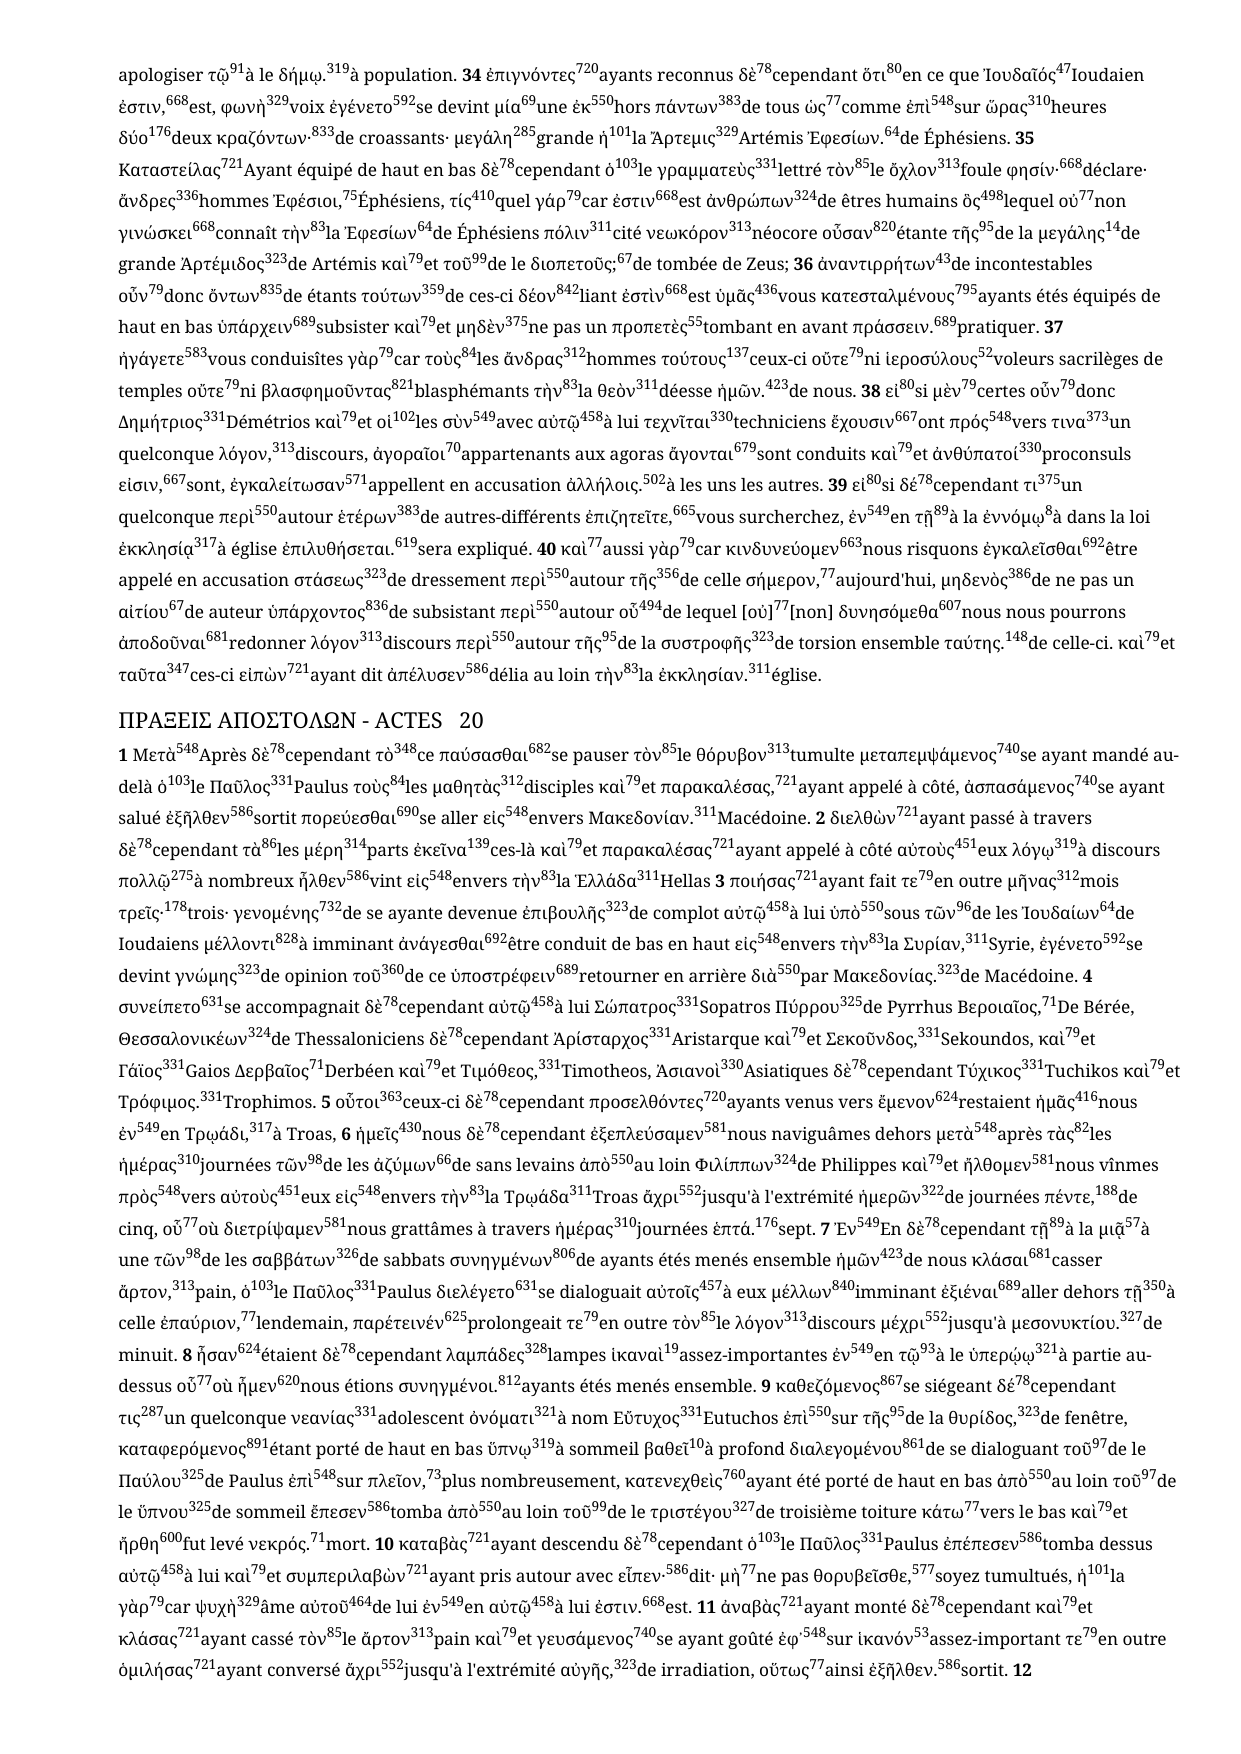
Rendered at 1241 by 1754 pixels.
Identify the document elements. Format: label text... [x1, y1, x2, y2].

text 1 Μετὰ548Après δὲ78cependant τὸ348ce παύσασθαι682se pauser τὸν85le θόρυβον313tumulte μεταπεμψάμενος740se ayant mandé au-delà ὁ103le Παῦλος331Paulus τοὺς84les μαθητὰς312disciples καὶ79et παρακαλέσας,721ayant appelé à côté, ἀσπασάμενος740se ayant salué ἐξῆλθεν586sortit πορεύεσθαι690se aller εἰς548envers Μακεδονίαν.311Macédoine. 2 διελθὼν721ayant passé à travers δὲ78cependant τὰ86les μέρη314parts ἐκεῖνα139ces-là καὶ79et παρακαλέσας721ayant appelé à côté αὐτοὺς451eux λόγῳ319à discours πολλῷ275à nombreux ἦλθεν586vint εἰς548envers τὴν83la Ἑλλάδα311Hellas 3 ποιήσας721ayant fait τε79en outre μῆνας312mois τρεῖς·178trois· γενομένης732de se ayante devenue ἐπιβουλῆς323de complot αὐτῷ458à lui ὑπὸ550sous τῶν96de les Ἰουδαίων64de Ioudaiens μέλλοντι828à imminant ἀνάγεσθαι692être conduit de bas en haut εἰς548envers τὴν83la Συρίαν,311Syrie, ἐγένετο592se devint γνώμης323de opinion τοῦ360de ce ὑποστρέφειν689retourner en arrière διὰ550par Μακεδονίας.323de Macédoine. 4 συνείπετο631se accompagnait δὲ78cependant αὐτῷ458à lui Σώπατρος331Sopatros Πύρρου325de Pyrrhus Βεροιαῖος,71De Bérée, Θεσσαλονικέων324de Thessaloniciens δὲ78cependant Ἀρίσταρχος331Aristarque καὶ79et Σεκοῦνδος,331Sekoundos, καὶ79et Γάϊος331Gaios Δερβαῖος71Derbéen καὶ79et Τιμόθεος,331Timotheos, Ἀσιανοὶ330Asiatiques δὲ78cependant Τύχικος331Tuchikos καὶ79et Τρόφιμος.331Trophimos. 5 οὗτοι363ceux-ci δὲ78cependant προσελθόντες720ayants venus vers ἔμενον624restaient ἡμᾶς416nous ἐν549en Τρῳάδι,317à Troas, 6 ἡμεῖς430nous δὲ78cependant ἐξεπλεύσαμεν581nous naviguâmes dehors μετὰ548après τὰς82les ἡμέρας310journées τῶν98de les ἀζύμων66de sans levains ἀπὸ550au loin Φιλίππων324de Philippes καὶ79et ἤλθομεν581nous vînmes πρὸς548vers αὐτοὺς451eux εἰς548envers τὴν83la Τρῳάδα311Troas ἄχρι552jusqu'à l'extrémité ἡμερῶν322de journées πέντε,188de cinq, οὗ77où διετρίψαμεν581nous grattâmes à travers ἡμέρας310journées ἑπτά.176sept. 7 Ἐν549En δὲ78cependant τῇ89à la μιᾷ57à une τῶν98de les σαββάτων326de sabbats συνηγμένων806de ayants étés menés ensemble ἡμῶν423de nous κλάσαι681casser ἄρτον,313pain, ὁ103le Παῦλος331Paulus διελέγετο631se dialoguait αὐτοῖς457à eux μέλλων840imminant ἐξιέναι689aller dehors τῇ350à celle ἐπαύριον,77lendemain, παρέτεινέν625prolongeait τε79en outre τὸν85le λόγον313discours μέχρι552jusqu'à μεσονυκτίου.327de minuit. 8 ἦσαν624étaient δὲ78cependant λαμπάδες328lampes ἱκαναὶ19assez-importantes ἐν549en τῷ93à le ὑπερῴῳ321à partie au-dessus οὗ77où ἦμεν620nous étions συνηγμένοι.812ayants étés menés ensemble. 9 καθεζόμενος867se siégeant δέ78cependant τις287un quelconque νεανίας331adolescent ὀνόματι321à nom Εὔτυχος331Eutuchos ἐπὶ550sur τῆς95de la θυρίδος,323de fenêtre, καταφερόμενος891étant porté de haut en bas ὕπνῳ319à sommeil βαθεῖ10à profond διαλεγομένου861de se dialoguant τοῦ97de le Παύλου325de Paulus ἐπὶ548sur πλεῖον,73plus nombreusement, κατενεχθεὶς760ayant été porté de haut en bas ἀπὸ550au loin τοῦ97de le ὕπνου325de sommeil ἔπεσεν586tomba ἀπὸ550au loin τοῦ99de le τριστέγου327de troisième toiture κάτω77vers le bas καὶ79et ἤρθη600fut levé νεκρός.71mort. 10 καταβὰς721ayant descendu δὲ78cependant ὁ103le Παῦλος331Paulus ἐπέπεσεν586tomba dessus αὐτῷ458à lui καὶ79et συμπεριλαβὼν721ayant pris autour avec εἶπεν·586dit· μὴ77ne pas θορυβεῖσθε,577soyez tumultués, ἡ101la γὰρ79car ψυχὴ329âme αὐτοῦ464de lui ἐν549en αὐτῷ458à lui ἐστιν.668est. 11 ἀναβὰς721ayant monté δὲ78cependant καὶ79et κλάσας721ayant cassé τὸν85le ἄρτον313pain καὶ79et γευσάμενος740se ayant goûté ἐφ᾽548sur ἱκανόν53assez-important τε79en outre ὁμιλήσας721ayant conversé ἄχρι552jusqu'à l'extrémité αὐγῆς,323de irradiation, οὕτως77ainsi ἐξῆλθεν.586sortit. 12 ἤγαγον585conduisirent δὲ78cependant τὸν85le παῖδα313jeune servant ζῶντα822vivant καὶ79et παρεκλήθησαν599furent appelé à côté οὐ77non μετρίως.77mesurément. 13 Ἡμεῖς430Nous δὲ78cependant προελθόντες720ayants venus devant ἐπὶ548sur τὸ87le πλοῖον315navire ἀνήχθημεν595nous fûmes conduit de bas en haut ἐπὶ548sur τὴν83la Ἆσσον311Assos ἐκεῖθεν77de là μέλλοντες839imminants ἀναλαμβάνειν689prendre de bas en haut τὸν85le Παῦλον·313Paulus· οὕτως77ainsi γὰρ79car διατεταγμένος792se ayant ordonné au-travers ἦν625était μέλλων840imminant αὐτὸς542lui-même πεζεύειν.689voyager à pied. 14 ὡς80comme δὲ78cependant συνέβαλλεν625jetait ensemble ἡμῖν419à nous εἰς548envers τὴν83la Ἆσσον,311Assos, ἀναλαβόντες720ayants pris de bas en haut αὐτὸν452lui ἤλθομεν581nous vînmes εἰς548envers Μιτυλήνην,311Mytilène, 15 κἀκεῖθεν77et de là ἀποπλεύσαντες720ayants navigués au loin τῇ350à celle ἐπιούσῃ826à survenante κατηντήσαμεν581nous atteignîmes à l'encontre ἄντικρυς552contre face Χίου,323de Chios, τῇ89à la δὲ78cependant ἑτέρᾳ376à autre-différente παρεβάλομεν581nous jetâmes à côté εἰς548envers Σάμον,311Samos, τῇ350à celle δὲ78cependant ἐχομένῃ853à se ayante ἤλθομεν581nous vînmes εἰς548envers Μίλητον.311Milet. 16 κεκρίκει659avait jugé γὰρ79car ὁ103le Παῦλος331Paulus παραπλεῦσαι681naviguer à côté τὴν83la Ἔφεσον,311Éphèse, ὅπως80de telle manière que μὴ77ne pas γένηται905que se devienne αὐτῷ458à lui χρονοτριβῆσαι681passer du temps sur sentier ἐν549en τῇ89à la Ἀσίᾳ·317à Asie· ἔσπευδεν625hâtait γὰρ79car εἰ80si δυνατὸν49puissant εἴη700que soit αὐτῷ458à lui τὴν83la ἡμέραν311journée τῆς95de la πεντηκοστῆς323de pentecôte γενέσθαι682se devenir εἰς548envers Ἱεροσόλυμα.314Ierosolymas. 17 Ἀπὸ550Au loin δὲ78cependant τῆς95de la Μιλήτου323de Milet πέμψας721ayant mandé εἰς548envers Ἔφεσον311Éphèse μετεκαλέσατο592se appela avec au-delà τοὺς84les πρεσβυτέρους52plus anciens τῆς95de la ἐκκλησίας.323de église. 18 ὡς80comme δὲ78cependant παρεγένοντο591se devinrent à côté πρὸς548vers αὐτὸν452lui εἶπεν586dit αὐτοῖς·457à eux· Ὑμεῖς447Vous ἐπίστασθε,671vous vous établissez sûrement, ἀπὸ550au loin πρώτης209de première ἡμέρας323de journée ἀφ᾽550au loin ἧς490de laquelle ἐπέβην582je surmontai εἰς548envers τὴν83la Ἀσίαν,311Asie, πῶς77comment? μεθ᾽550avec ὑμῶν441de vous τὸν85le πάντα269tout χρόνον313temps ἐγενόμην,588je me devins, 19 δουλεύων840étant esclave τῷ91à le κυρίῳ319à Maître μετὰ550avec πάσης279de toute ταπεινοφροσύνης323de basse émotion καὶ79et δακρύων326de larmes καὶ79et πειρασμῶν324de tentations τῶν357de ceux συμβάντων715de ayants arrivés avec μοι420à moi ἐν549en ταῖς88à les ἐπιβουλαῖς316à complots τῶν96de les Ἰουδαίων,64de Ioudaiens, 20 ὡς77comme οὐδὲν375aucun ὑπεστειλάμην588je me soustrayai τῶν359de ces συμφερόντων835de étants opportun τοῦ360de ce μὴ77ne pas ἀναγγεῖλαι681annoncer de bas en haut ὑμῖν438à vous καὶ79et διδάξαι681enseigner ὑμᾶς436vous δημοσίᾳ57à publique καὶ79et κατ᾽548selon οἴκους,312maisons, 21 διαμαρτυρόμενος867se passant témoignage Ἰουδαίοις58à Ioudaiens τε79en outre καὶ79et Ἕλλησιν318à Hellèns τὴν344celle εἰς548envers θεὸν313Dieu μετάνοιαν311transintelligence καὶ79et πίστιν311croyance εἰς548envers τὸν85le κύριον313Maître ἡμῶν423de nous Ἰησοῦν.313Iésous. 22 Καὶ79Et νῦν77maintenant ἰδοὺ306voici δεδεμένος813ayant été lié ἐγὼ431moi τῷ93à le πνεύματι321à souffle πορεύομαι670je me vais εἰς548envers Ἰερουσαλὴμ311Ierousalem τὰ347ces ἐν549en αὐτῇ456à elle συναντήσοντά763qui rencontreront avec μοι420à moi μὴ77ne pas εἰδώς,783ayant su, 23 πλὴν79toutefois ὅτι80en ce que τὸ105le πνεῦμα333souffle τὸ105le ἅγιον24saint κατὰ548selon πόλιν311cité διαμαρτύρεταί674se passe témoignage μοι420à moi λέγον842disant ὅτι80en ce que δεσμὰ332liens καὶ79et θλίψεις328oppressions με417moi μένουσιν.667restent. 24 ἀλλ᾽79mais οὐδενὸς281de aucun λόγου325de discours ποιοῦμαι670je me fais τὴν83la ψυχὴν311âme τιμίαν51de valeur ἐμαυτῷ509à moi-même ὡς80comme τελειῶσαι681perfectionner τὸν85le δρόμον313course μου424de moi καὶ79et τὴν83la διακονίαν311service ἣν478laquelle ἔλαβον582je pris παρὰ550à côté τοῦ97de le κυρίου325de Maître Ἰησοῦ,325de Iésous, διαμαρτύρασθαι682se passer témoignage τὸ87le εὐαγγέλιον315évangile τῆς95de la χάριτος323de grâce τοῦ97de le θεοῦ.325de Dieu. 25 Καὶ79Et νῦν77maintenant ἰδοὺ306voici ἐγὼ431moi οἶδα638j'ai su ὅτι80en ce que οὐκέτι77non plus ὄψεσθε609vous vous verrez τὸ87le πρόσωπόν315face μου424de moi ὑμεῖς447vous πάντες286tous ἐν549en οἷς485à lesquels διῆλθον582je passai à travers κηρύσσων840annonçant τὴν83la βασιλείαν.311royauté. 26 διότι80parce que μαρτύρομαι670je me rends témoignage ὑμῖν438à vous ἐν549en τῇ89à la σήμερον77aujourd'hui ἡμέρᾳ317à journée ὅτι80en ce que καθαρός47pur εἰμι664je suis ἀπὸ550au loin τοῦ99de le αἵματος327de sang πάντων·383de tous· 27 οὐ77non γὰρ79car ὑπεστειλάμην588je me soustrayai τοῦ360de ce μὴ77ne pas ἀναγγεῖλαι681annoncer de bas en haut πᾶσαν267toute τὴν83la βουλὴν311dessein τοῦ97de le θεοῦ325de Dieu ὑμῖν.438à vous. 28 προσέχετε569attenez ἑαυτοῖς519à vous-mêmes καὶ79et παντὶ277à tout τῷ93à le ποιμνίῳ,321à troupeau de berger, ἐν549en ᾧ488à lequel ὑμᾶς436vous τὸ105le πνεῦμα333souffle τὸ105le ἅγιον24saint ἔθετο592se posa ἐπισκόπους312superviseurs ποιμαίνειν689berger τὴν83la ἐκκλησίαν311église τοῦ97de le θεοῦ,325de Dieu, ἣν478laquelle περιεποιήσατο592se produisit autour διὰ550par τοῦ259de le αἵματος327de sang τοῦ257de le ἰδίου.127de en propre. 29 ἐγὼ431moi οἶδα638j'ai su ὅτι80en ce que εἰσελεύσονται611se viendront à l'intérieur μετὰ548après τὴν83la ἄφιξίν311arrivée μου424de moi λύκοι330loups βαρεῖς21lourds εἰς548envers ὑμᾶς436vous μὴ77ne pas φειδόμενοι866se épargnants τοῦ99de le ποιμνίου,327de troupeau de berger, 30 καὶ79et ἐξ550hors ὑμῶν441de vous αὐτῶν521de vous-mêmes ἀναστήσονται611se redresseront ἄνδρες330hommes λαλοῦντες839bavardants διεστραμμένα797ayants étés tournés de travers τοῦ360de ce ἀποσπᾶν689tirer loin τοὺς84les μαθητὰς312disciples ὀπίσω552derrière ἑαυτῶν.536de eux-mêmes. 31 διὸ79c'est pourquoi γρηγορεῖτε569vigilez μνημονεύοντες839mémorants ὅτι80en ce que τριετίαν311trois années durant νύκτα311nuit καὶ79et ἡμέραν311journée οὐκ77non ἐπαυσάμην588je me pausai μετὰ550avec δακρύων326de larmes νουθετῶν840admonestant ἕνα53un ἕκαστον.269chacun. 32 Καὶ79Et τὰ347ces νῦν77maintenant παρατίθεμαι670je me pose à côté ὑμᾶς436vous τῷ91à le θεῷ319à Dieu καὶ79et τῷ91à le λόγῳ319à discours τῆς95de la χάριτος323de grâce αὐτοῦ,464de lui, τῷ352à celui δυναμένῳ855à se pouvant οἰκοδομῆσαι681édifier en maison καὶ79et δοῦναι681donner τὴν83la κληρονομίαν311héritage ἐν549en τοῖς351à ceux ἡγιασμένοις800à ayants étés sanctifiés πᾶσιν.274à tous. 33 ἀργυρίου327de objet d'argent ἢ79ou χρυσίου327de objet d'or ἢ79ou ἱματισμοῦ325de habillement d'himation οὐδενὸς384de aucun ἐπεθύμησα·582je désirai en fureur· 34 αὐτοὶ523vous-mêmes γινώσκετε665vous connaissez ὅτι80en ce que ταῖς88à les χρείαις316à besoins μου424de moi καὶ79et τοῖς351à ceux οὖσιν827à étants μετ᾽550avec ἐμοῦ424de moi ὑπηρέτησαν585administrèrent αἱ100les χεῖρες328mains αὗται.153celles-ci. 35 πάντα374tous ὑπέδειξα582je montrai en dessous ὑμῖν438à vous ὅτι80en ce que οὕτως77ainsi κοπιῶντας821peinants δεῖ668lie ἀντιλαμβάνεσθαι690se prendre contre τῶν357de ceux ἀσθενούντων,833de étants infirme, μνημονεύειν689mémorer τε79en outre τῶν96de les λόγων324de discours τοῦ97de le κυρίου325de Maître Ἰησοῦ325de Iésous ὅτι80en ce que αὐτὸς469lui εἶπεν·586dit· μακάριόν49bienheureux ἐστιν668est μᾶλλον77davantage διδόναι689donner ἢ79ou λαμβάνειν.689prendre. 36 Καὶ79Et ταῦτα347ces-ci εἰπὼν721ayant dit θεὶς721ayant posé τὰ86les γόνατα314genoux αὐτοῦ464de lui σὺν549avec πᾶσιν274à tous αὐτοῖς457à eux προσηύξατο.592se pria. 37 ἱκανὸς287assez-important δὲ78cependant κλαυθμὸς331pleur ἐγένετο592se devint πάντων383de tous καὶ79et ἐπιπεσόντες720ayants tombés dessus ἐπὶ548sur τὸν85le τράχηλον313cou τοῦ97de le Παύλου325de Paulus κατεφίλουν624affectionnaient de haut en bas αὐτόν,452lui, 38 ὀδυνώμενοι866se affligeants de douleur μάλιστα77surtout ἐπὶ549sur τῷ91à le λόγῳ319à discours ᾧ486à lequel εἰρήκει,659avait dit, ὅτι80en ce que οὐκέτι77non plus μέλλουσιν667imminent τὸ87le πρόσωπον315face αὐτοῦ464de lui θεωρεῖν.689observer. προέπεμπον624mandaient en avant δὲ78cependant αὐτὸν452lui εἰς548envers τὸ87le πλοῖον.315navire. [118, 739, 1181, 1682]
text ΠΡΑΞΕΙΣ ΑΠΟΣΤΟΛΩΝ - ACTES 20 [118, 705, 1181, 735]
text 1 Ἐγένετο592Se devint δὲ78cependant ἐν549en τῷ354à ce τὸν85le Ἀπολλῶ313Apollos εἶναι689être ἐν549en Κορίνθῳ317à Corinthe Παῦλον313Paulus διελθόντα707ayant passé à travers τὰ86les ἀνωτερικὰ5hautes μέρη314parts [κατ]ελθεῖν681venir de haut en bas εἰς548envers Ἔφεσον311Éphèse καὶ79et εὑρεῖν681trouver τινας268des quelconques μαθητὰς312disciples 2 εἶπέν586dit τε79en outre πρὸς548vers αὐτούς·451eux· εἰ340si πνεῦμα315souffle ἅγιον6saint ἐλάβετε583vous prîtes πιστεύσαντες;720ayants crus; οἱ468ceux δὲ78cependant πρὸς548vers αὐτόν·452lui· ἀλλ᾽79mais οὐδ᾽77non cependant εἰ80si πνεῦμα333souffle ἅγιον24saint ἔστιν668est ἠκούσαμεν.581nous écoutâmes. 3 εἶπέν586dit τε·79en outre· εἰς548envers τί399quel οὖν79donc ἐβαπτίσθητε;597vous fûtes baptisé; οἱ468ceux δὲ78cependant εἶπαν·585dirent· εἰς548envers τὸ87le Ἰωάννου325de Ioannes βάπτισμα.315baptême. 4 εἶπεν586dit δὲ78cependant Παῦλος·331Paulus· Ἰωάννης331Ioannes ἐβάπτισεν586baptisa βάπτισμα315baptême μετανοίας323de transintelligence τῷ91à le λαῷ319à peuple λέγων840disant εἰς548envers τὸν346celui ἐρχόμενον849se venant μετ᾽548après αὐτὸν452lui ἵνα80afin que πιστεύσωσιν,898que croient, τοῦτ᾽366ce-ci ἔστιν668est εἰς548envers τὸν85le Ἰησοῦν.313Iésous. 5 ἀκούσαντες720ayants écoutés δὲ78cependant ἐβαπτίσθησαν599furent baptisé εἰς548envers τὸ87le ὄνομα315nom τοῦ97de le κυρίου325de Maître Ἰησοῦ,325de Iésous, 6 καὶ79et ἐπιθέντος716de ayant surposé αὐτοῖς457à eux τοῦ97de le Παύλου325de Paulus [τὰς]82[les] χεῖρας310mains ἦλθεν586vint τὸ105le πνεῦμα333souffle τὸ105le ἅγιον24saint ἐπ᾽548sur αὐτούς,451eux, ἐλάλουν624bavardaient τε79en outre γλώσσαις316à langues καὶ79et ἐπροφήτευον.624prophétisaient. 7 ἦσαν624étaient δὲ78cependant οἱ102les πάντες286tous ἄνδρες330hommes ὡσεὶ77comme si δώδεκα.70douze. 8 Εἰσελθὼν721Ayant venu à l'intérieur δὲ78cependant εἰς548envers τὴν83la συναγωγὴν311synagogue ἐπαρρησιάζετο631se oralisait franchement ἐπὶ548sur μῆνας312mois τρεῖς178trois διαλεγόμενος867se dialoguant καὶ79et πείθων840persuadant [τὰ]86[les] περὶ550autour τῆς95de la βασιλείας323de royauté τοῦ97de le θεοῦ.325de Dieu. 9 ὡς80comme δέ78cependant τινες389des quelconques ἐσκληρύνοντο635étaient durci καὶ79et ἠπείθουν624désobéissaient κακολογοῦντες839discourants en mal τὴν83la ὁδὸν311chemin ἐνώπιον552en devant τοῦ99de le πλήθους,327de multitude, ἀποστὰς721ayant dressé au loin ἀπ᾽550au loin αὐτῶν463de eux ἀφώρισεν586délimita τοὺς84les μαθητὰς312disciples καθ᾽548selon ἡμέραν311journée διαλεγόμενος867se dialoguant ἐν549en τῇ89à la σχολῇ317à école Τυράννου.325de Tyrannos. 10 τοῦτο366ce-ci δὲ78cependant ἐγένετο592se devint ἐπὶ548sur ἔτη314ans δύο,180deux, ὥστε80de sorte que πάντας268tous τοὺς345ceux κατοικοῦντας821établissants maison d'habitation τὴν83la Ἀσίαν311Asie ἀκοῦσαι681écouter τὸν85le λόγον313discours τοῦ97de le κυρίου,325de Maître, Ἰουδαίους52Ioudaiens τε79en outre καὶ79et Ἕλληνας.312Hellèns. 11 Δυνάμεις310Puissances τε79en outre οὐ77non τὰς343celles τυχούσας704ayantes obtenues ὁ103le θεὸς331Dieu ἐποίει625faisait διὰ550par τῶν94de les χειρῶν322de mains Παύλου,325de Paulus, 12 ὥστε80de sorte que καὶ77aussi ἐπὶ548sur τοὺς345ceux ἀσθενοῦντας821étants infirme ἀποφέρεσθαι692être porté au loin ἀπὸ550au loin τοῦ97de le χρωτὸς325de peau αὐτοῦ464de lui σουδάρια314petits suaires ἢ79ou σιμικίνθια314jupons en ceinture très court καὶ79et ἀπαλλάσσεσθαι692être débarrassé ἀπ᾽550au loin αὐτῶν463de eux τὰς82les νόσους,310maladies, τά86les τε79en outre πνεύματα314souffles τὰ86les πονηρὰ5méchants ἐκπορεύεσθαι.690se aller au dehors. 13 Ἐπεχείρησαν585Mirent la main sur δέ78cependant τινες389des quelconques καὶ77aussi τῶν357de ceux περιερχομένων860de se allants autour Ἰουδαίων15de Ioudaiens ἐξορκιστῶν324de exorcistes ὀνομάζειν689nommer ἐπὶ548sur τοὺς345ceux ἔχοντας821ayants τὰ86les πνεύματα314souffles τὰ86les πονηρὰ5méchants τὸ87le ὄνομα315nom τοῦ97de le κυρίου325de Maître Ἰησοῦ325de Iésous λέγοντες·839disants· ὁρκίζω664je fais sermenter ὑμᾶς436vous τὸν85le Ἰησοῦν313Iésous ὃν480lequel Παῦλος331Paulus κηρύσσει.668annonce. 14 ἦσαν624étaient δέ78cependant τινος281de un quelconque Σκευᾶ325de Skeua Ἰουδαίου16de Ioudaien ἀρχιερέως325de chef sacrificateur ἑπτὰ196sept υἱοὶ330fils τοῦτο348ce-ci ποιοῦντες.839faisants. 15 ἀποκριθὲν762ayant été répondu δὲ78cependant τὸ105le πνεῦμα333souffle τὸ105le πονηρὸν24méchant εἶπεν586dit αὐτοῖς·457à eux· τὸν85le [μὲν]79[certes] Ἰησοῦν313Iésous γινώσκω664je connais καὶ79et τὸν85le Παῦλον313Paulus ἐπίσταμαι,670je m'établis sûrement, ὑμεῖς447vous δὲ78cependant τίνες409quels ἐστέ;665vous êtes; 16 καὶ79et ἐφαλόμενος740se ayant bondi sur ὁ103le ἄνθρωπος331être humain ἐπ᾽548sur αὐτοὺς451eux ἐν549en ᾧ486à lequel ἦν625était τὸ105le πνεῦμα333souffle τὸ105le πονηρόν,24méchant, κατακυριεύσας721ayant maîtrisé de haut en bas ἀμφοτέρων383de tous deux ἴσχυσεν586eut la ténacité κατ᾽550contre αὐτῶν463de eux ὥστε80de sorte que γυμνοὺς52nus καὶ79et τετραυματισμένους795ayants étés traumatisés ἐκφυγεῖν681fuir dehors ἐκ550hors τοῦ97de le οἴκου325de maison ἐκείνου.150de celui-là. 17 τοῦτο366ce-ci δὲ78cependant ἐγένετο592se devint γνωστὸν49connu πᾶσιν274à tous Ἰουδαίοις58à Ioudaiens τε79en outre καὶ79et Ἕλλησιν318à Hellèns τοῖς351à ceux κατοικοῦσιν827à établissants maison d'habitation τὴν83la Ἔφεσον311Éphèse καὶ79et ἐπέπεσεν586tomba dessus φόβος331effroi ἐπὶ548sur πάντας268tous αὐτοὺς451eux καὶ79et ἐμεγαλύνετο636était magnifié τὸ105le ὄνομα333nom τοῦ97de le κυρίου325de Maître Ἰησοῦ.325de Iésous. 18 Πολλοί389Nombreux τε79en outre τῶν357de ceux πεπιστευκότων777de ayants crus ἤρχοντο630se venaient ἐξομολογούμενοι866se avouants à l'excès καὶ79et ἀναγγέλλοντες839annonçants de bas en haut τὰς82les πράξεις310pratiques αὐτῶν.463de eux. 19 ἱκανοὶ70assez-importants δὲ78cependant τῶν357de ceux τὰ86les περίεργα54travaillés alentour πραξάντων715de ayants pratiqués συνενέγκαντες720ayants étés opportun τὰς242les βίβλους310bibles κατέκαιον624brûlaient complètement ἐνώπιον552en devant πάντων,383de tous, καὶ79et συνεψήφισαν585comptèrent ensemble τὰς82les τιμὰς310valeurs αὐτῶν461de elles καὶ79et εὗρον585trouvèrent ἀργυρίου327de objet d'argent μυριάδας310myriades πέντε.176cinq. 20 Οὕτως77Ainsi κατὰ548selon κράτος315force τοῦ97de le κυρίου325de Maître ὁ103le λόγος331discours ηὔξανεν625croissait καὶ79et ἴσχυεν.625avait la ténacité. 21 Ὡς80Comme δὲ78cependant ἐπληρώθη600fut fait plénitude ταῦτα,365ces-ci, ἔθετο592se posa ὁ103le Παῦλος331Paulus ἐν549en τῷ93à le πνεύματι321à souffle διελθὼν721ayant passé à travers τὴν83la Μακεδονίαν311Macédoine καὶ79et Ἀχαΐαν311Achaïe πορεύεσθαι690se aller εἰς548envers Ἱεροσόλυμα314Ierosolymas εἰπὼν721ayant dit ὅτι80en ce que μετὰ548après τὸ348ce γενέσθαι682se devenir με417moi ἐκεῖ77là δεῖ668lie με417moi καὶ77aussi Ῥώμην311Rome ἰδεῖν.681voir. 22 ἀποστείλας721ayant envoyé δὲ78cependant εἰς548envers τὴν83la Μακεδονίαν311Macédoine δύο52deux τῶν357de ceux διακονούντων833de servants αὐτῷ,458à lui, Τιμόθεον313Timotheos καὶ79et Ἔραστον,313Érastos, αὐτὸς469lui ἐπέσχεν586eut sur χρόνον313temps εἰς548envers τὴν83la Ἀσίαν.311Asie. 23 Ἐγένετο592Se devint δὲ78cependant κατὰ548selon τὸν85le καιρὸν313moment ἐκεῖνον138celui-là τάραχος331trouble οὐκ77non ὀλίγος390peu περὶ550autour τῆς95de la ὁδοῦ.323de chemin. 24 Δημήτριος331Démétrios γάρ79car τις287un quelconque ὀνόματι,321à nom, ἀργυροκόπος,331batteur d’argent, ποιῶν840faisant ναοὺς312temples ἀργυροῦς3argentés Ἀρτέμιδος323de Artémis παρείχετο631se fournissait τοῖς90à les τεχνίταις318à techniciens οὐκ77non ὀλίγην267peu ἐργασίαν,311travaillance, 25 οὓς479lesquels συναθροίσας721ayant réuni ensemble καὶ77aussi τοὺς84les περὶ548autour τὰ86les τοιαῦτα347tels ἐργάτας312travailleurs εἶπεν·586dit· ἄνδρες,336hommes, ἐπίστασθε671vous vous établissez sûrement ὅτι80en ce que ἐκ550hors ταύτης148de celle-ci τῆς95de la ἐργασίας323de travaillance ἡ101la εὐπορία329prospérité ἡμῖν419à nous ἐστιν668est 26 καὶ79et θεωρεῖτε665vous observez καὶ79et ἀκούετε665vous écoutez ὅτι80en ce que οὐ77non μόνον77seulement Ἐφέσου323de Éphèse ἀλλὰ79mais σχεδὸν77presque πάσης279de toute τῆς95de la Ἀσίας323de Asie ὁ103le Παῦλος331Paulus οὗτος156celui-ci πείσας721ayant persuadé μετέστησεν586déplaça ἱκανὸν4assez-important ὄχλον313foule λέγων840disant ὅτι80en ce que οὐκ77non εἰσὶν667sont θεοὶ330dieux οἱ363ceux διὰ550par χειρῶν322de mains γινόμενοι.866se devenants. 27 οὐ77non μόνον77seulement δὲ78cependant τοῦτο366ce-ci κινδυνεύει668risque ἡμῖν419à nous τὸ87le μέρος315part εἰς548envers ἀπελεγμὸν313reproche loin ἐλθεῖν681venir ἀλλὰ79mais καὶ77aussi τὸ87le τῆς95de la μεγάλης14de grande θεᾶς323de déesse Ἀρτέμιδος323de Artémis ἱερὸν315sanctuaire εἰς548envers οὐθὲν375aucun λογισθῆναι,683être calculé, μέλλειν689imminer τε79en outre καὶ77aussi καθαιρεῖσθαι692être saisi du haut vers le bas τῆς95de la μεγαλειότητος323de magnificence αὐτῆς462de elle ἣν478laquelle ὅλη285toute entière ἡ101la Ἀσία329Asie καὶ79et ἡ101la οἰκουμένη329écoumène σέβεται.674se vénère. 28 Ἀκούσαντες720Ayants écoutés δὲ78cependant καὶ79et γενόμενοι739se ayants devenus πλήρεις46de plénitudes θυμοῦ325de fureur ἔκραζον624croassaient λέγοντες·839disants· μεγάλη45grande ἡ101la Ἄρτεμις329Artémis Ἐφεσίων.64de Éphésiens. 29 καὶ79et ἐπλήσθη600fut rempli ἡ101la πόλις329cité τῆς95de la συγχύσεως,323de confusion, ὥρμησάν585ruèrent τε79en outre ὁμοθυμαδὸν77en même fureur εἰς548envers τὸ87le θέατρον315théâtre συναρπάσαντες720ayants ravis avec Γάϊον313Gaios καὶ79et Ἀρίσταρχον313Aristarque Μακεδόνας,312Macédoniens, συνεκδήμους312compagnons de voyage Παύλου.325de Paulus. 30 Παύλου325de Paulus δὲ78cependant βουλομένου861de se ayant dessein εἰσελθεῖν681venir à l'intérieur εἰς548envers τὸν85le δῆμον313population οὐκ77non εἴων624concédaient αὐτὸν452lui οἱ102les μαθηταί·330disciples· 31 τινὲς286des quelconques δὲ78cependant καὶ77aussi τῶν96de les Ἀσιαρχῶν,324de Asiarques, ὄντες839étants αὐτῷ458à lui φίλοι,46amis, πέμψαντες720ayants mandés πρὸς548vers αὐτὸν452lui παρεκάλουν624appelaient à côté μὴ77ne pas δοῦναι681donner ἑαυτὸν528lui-même εἰς548envers τὸ87le θέατρον.315théâtre. 32 ἄλλοι389autres μὲν77certes οὖν79donc ἄλλο375autre τι271un quelconque ἔκραζον·624croassaient· ἦν625était γὰρ79car ἡ101la ἐκκλησία329église συγκεχυμένη811ayante étée versée ensemble dans la confusion καὶ79et οἱ102les πλείους389plus nombreusement οὐκ77non ᾔδεισαν658avaient su τίνος407de quel ἕνεκα552à cause συνεληλύθεισαν.658avaient venus ensemble. 33 ἐκ550hors δὲ78cependant τοῦ97de le ὄχλου325de foule συνεβίβασαν585concilièrent Ἀλέξανδρον,313Alexandre, προβαλόντων715de ayants jetés devant αὐτὸν452lui τῶν96de les Ἰουδαίων·64de Ioudaiens· ὁ103le δὲ78cependant Ἀλέξανδρος331Alexandre κατασείσας721ayant secoué de haut en bas τὴν243la χεῖρα311main ἤθελεν625voulait ἀπολογεῖσθαι690se apologiser τῷ91à le δήμῳ.319à population. 34 ἐπιγνόντες720ayants reconnus δὲ78cependant ὅτι80en ce que Ἰουδαῖός47Ioudaien ἐστιν,668est, φωνὴ329voix ἐγένετο592se devint μία69une ἐκ550hors πάντων383de tous ὡς77comme ἐπὶ548sur ὥρας310heures δύο176deux κραζόντων·833de croassants· μεγάλη285grande ἡ101la Ἄρτεμις329Artémis Ἐφεσίων.64de Éphésiens. 35 Καταστείλας721Ayant équipé de haut en bas δὲ78cependant ὁ103le γραμματεὺς331lettré τὸν85le ὄχλον313foule φησίν·668déclare· ἄνδρες336hommes Ἐφέσιοι,75Éphésiens, τίς410quel γάρ79car ἐστιν668est ἀνθρώπων324de êtres humains ὃς498lequel οὐ77non γινώσκει668connaît τὴν83la Ἐφεσίων64de Éphésiens πόλιν311cité νεωκόρον313néocore οὖσαν820étante τῆς95de la μεγάλης14de grande Ἀρτέμιδος323de Artémis καὶ79et τοῦ99de le διοπετοῦς;67de tombée de Zeus; 36 ἀναντιρρήτων43de incontestables οὖν79donc ὄντων835de étants τούτων359de ces-ci δέον842liant ἐστὶν668est ὑμᾶς436vous κατεσταλμένους795ayants étés équipés de haut en bas ὑπάρχειν689subsister καὶ79et μηδὲν375ne pas un προπετὲς55tombant en avant πράσσειν.689pratiquer. 37 ἠγάγετε583vous conduisîtes γὰρ79car τοὺς84les ἄνδρας312hommes τούτους137ceux-ci οὔτε79ni ἱεροσύλους52voleurs sacrilèges de temples οὔτε79ni βλασφημοῦντας821blasphémants τὴν83la θεὸν311déesse ἡμῶν.423de nous. 38 εἰ80si μὲν79certes οὖν79donc Δημήτριος331Démétrios καὶ79et οἱ102les σὺν549avec αὐτῷ458à lui τεχνῖται330techniciens ἔχουσιν667ont πρός548vers τινα373un quelconque λόγον,313discours, ἀγοραῖοι70appartenants aux agoras ἄγονται679sont conduits καὶ79et ἀνθύπατοί330proconsuls εἰσιν,667sont, ἐγκαλείτωσαν571appellent en accusation ἀλλήλοις.502à les uns les autres. 39 εἰ80si δέ78cependant τι375un quelconque περὶ550autour ἑτέρων383de autres-différents ἐπιζητεῖτε,665vous surcherchez, ἐν549en τῇ89à la ἐννόμῳ8à dans la loi ἐκκλησίᾳ317à église ἐπιλυθήσεται.619sera expliqué. 40 καὶ77aussi γὰρ79car κινδυνεύομεν663nous risquons ἐγκαλεῖσθαι692être appelé en accusation στάσεως323de dressement περὶ550autour τῆς356de celle σήμερον,77aujourd'hui, μηδενὸς386de ne pas un αἰτίου67de auteur ὑπάρχοντος836de subsistant περὶ550autour οὗ494de lequel [οὐ]77[non] δυνησόμεθα607nous nous pourrons ἀποδοῦναι681redonner λόγον313discours περὶ550autour τῆς95de la συστροφῆς323de torsion ensemble ταύτης.148de celle-ci. καὶ79et ταῦτα347ces-ci εἰπὼν721ayant dit ἀπέλυσεν586délia au loin τὴν83la ἐκκλησίαν.311église. [118, 59, 1181, 686]
